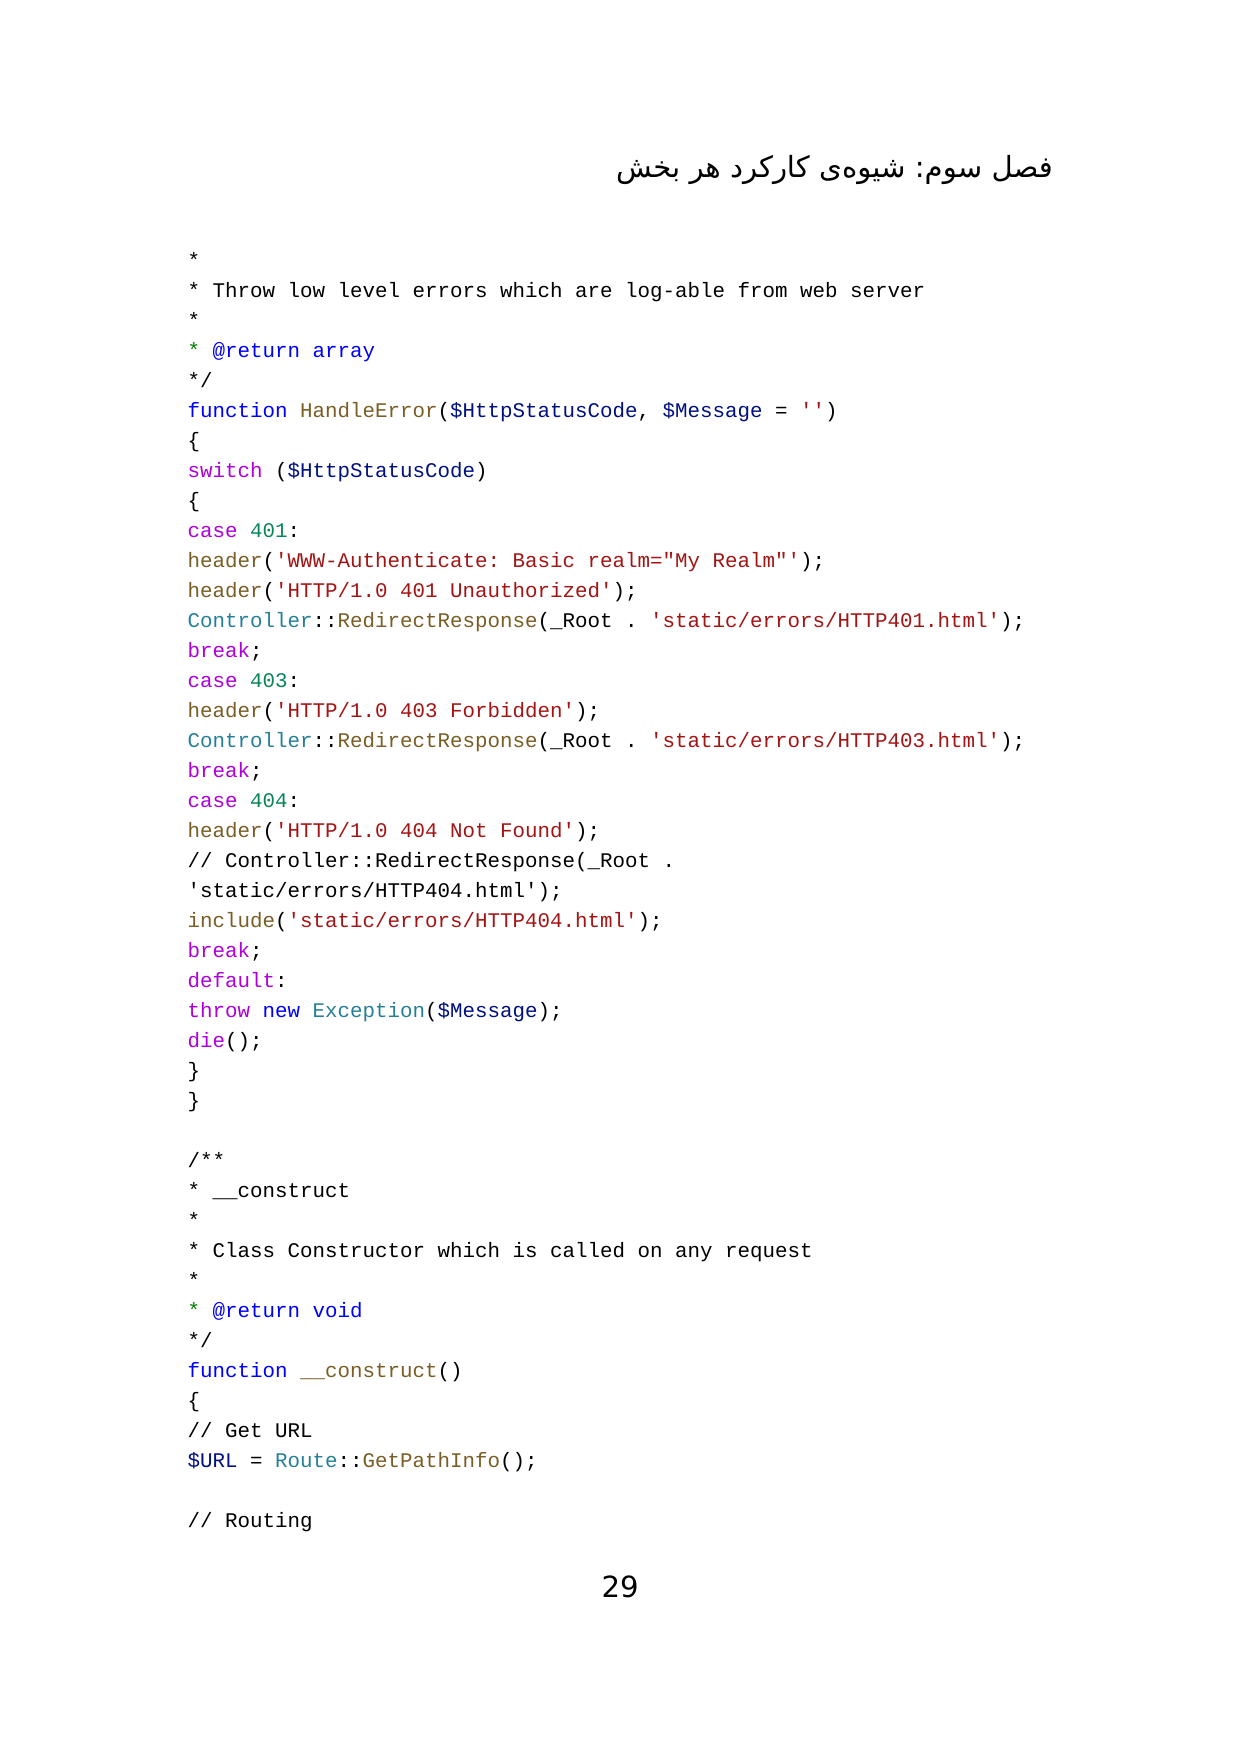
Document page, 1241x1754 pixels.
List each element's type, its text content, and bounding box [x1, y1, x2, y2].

text * [187, 1264, 1053, 1294]
text // Get URL [187, 1414, 1053, 1444]
text * Throw low level errors which are log-able from web server [187, 274, 1053, 304]
text { [187, 424, 1053, 454]
text break; [187, 934, 1053, 964]
text die(); [187, 1024, 1053, 1054]
text header('HTTP/1.0 403 Forbidden'); [187, 694, 1053, 724]
text default: [187, 964, 1053, 994]
text break; [187, 754, 1053, 784]
text * @return void [187, 1294, 1053, 1324]
text */ [187, 1324, 1053, 1354]
text } [187, 1054, 1053, 1084]
text header('HTTP/1.0 401 Unauthorized'); [187, 574, 1053, 604]
text break; [187, 634, 1053, 664]
text * [187, 1204, 1053, 1234]
text $URL = Route::GetPathInfo(); [187, 1444, 1053, 1474]
text */ [187, 364, 1053, 394]
text case 401: [187, 514, 1053, 544]
text Controller::RedirectResponse(_Root . 'static/errors/HTTP403.html'); [187, 724, 1053, 754]
text include('static/errors/HTTP404.html'); [187, 904, 1053, 934]
text * [187, 244, 1053, 274]
text * __construct [187, 1174, 1053, 1204]
text Controller::RedirectResponse(_Root . 'static/errors/HTTP401.html'); [187, 604, 1053, 634]
text { [187, 484, 1053, 514]
text /** [187, 1144, 1053, 1174]
text header('WWW-Authenticate: Basic realm="My Realm"'); [187, 544, 1053, 574]
text case 403: [187, 664, 1053, 694]
text switch ($HttpStatusCode) [187, 454, 1053, 484]
text function __construct() [187, 1354, 1053, 1384]
text throw new Exception($Message); [187, 994, 1053, 1024]
text case 404: [187, 784, 1053, 814]
text header('HTTP/1.0 404 Not Found'); [187, 814, 1053, 844]
text * Class Constructor which is called on any request [187, 1234, 1053, 1264]
text // Controller::RedirectResponse(_Root . 'static/errors/HTTP404.html'); [187, 844, 1053, 904]
text } [187, 1084, 1053, 1114]
text function HandleError($HttpStatusCode, $Message = '') [187, 394, 1053, 424]
text * [187, 304, 1053, 334]
text // Routing [187, 1504, 1053, 1534]
text * @return array [187, 334, 1053, 364]
text { [187, 1384, 1053, 1414]
